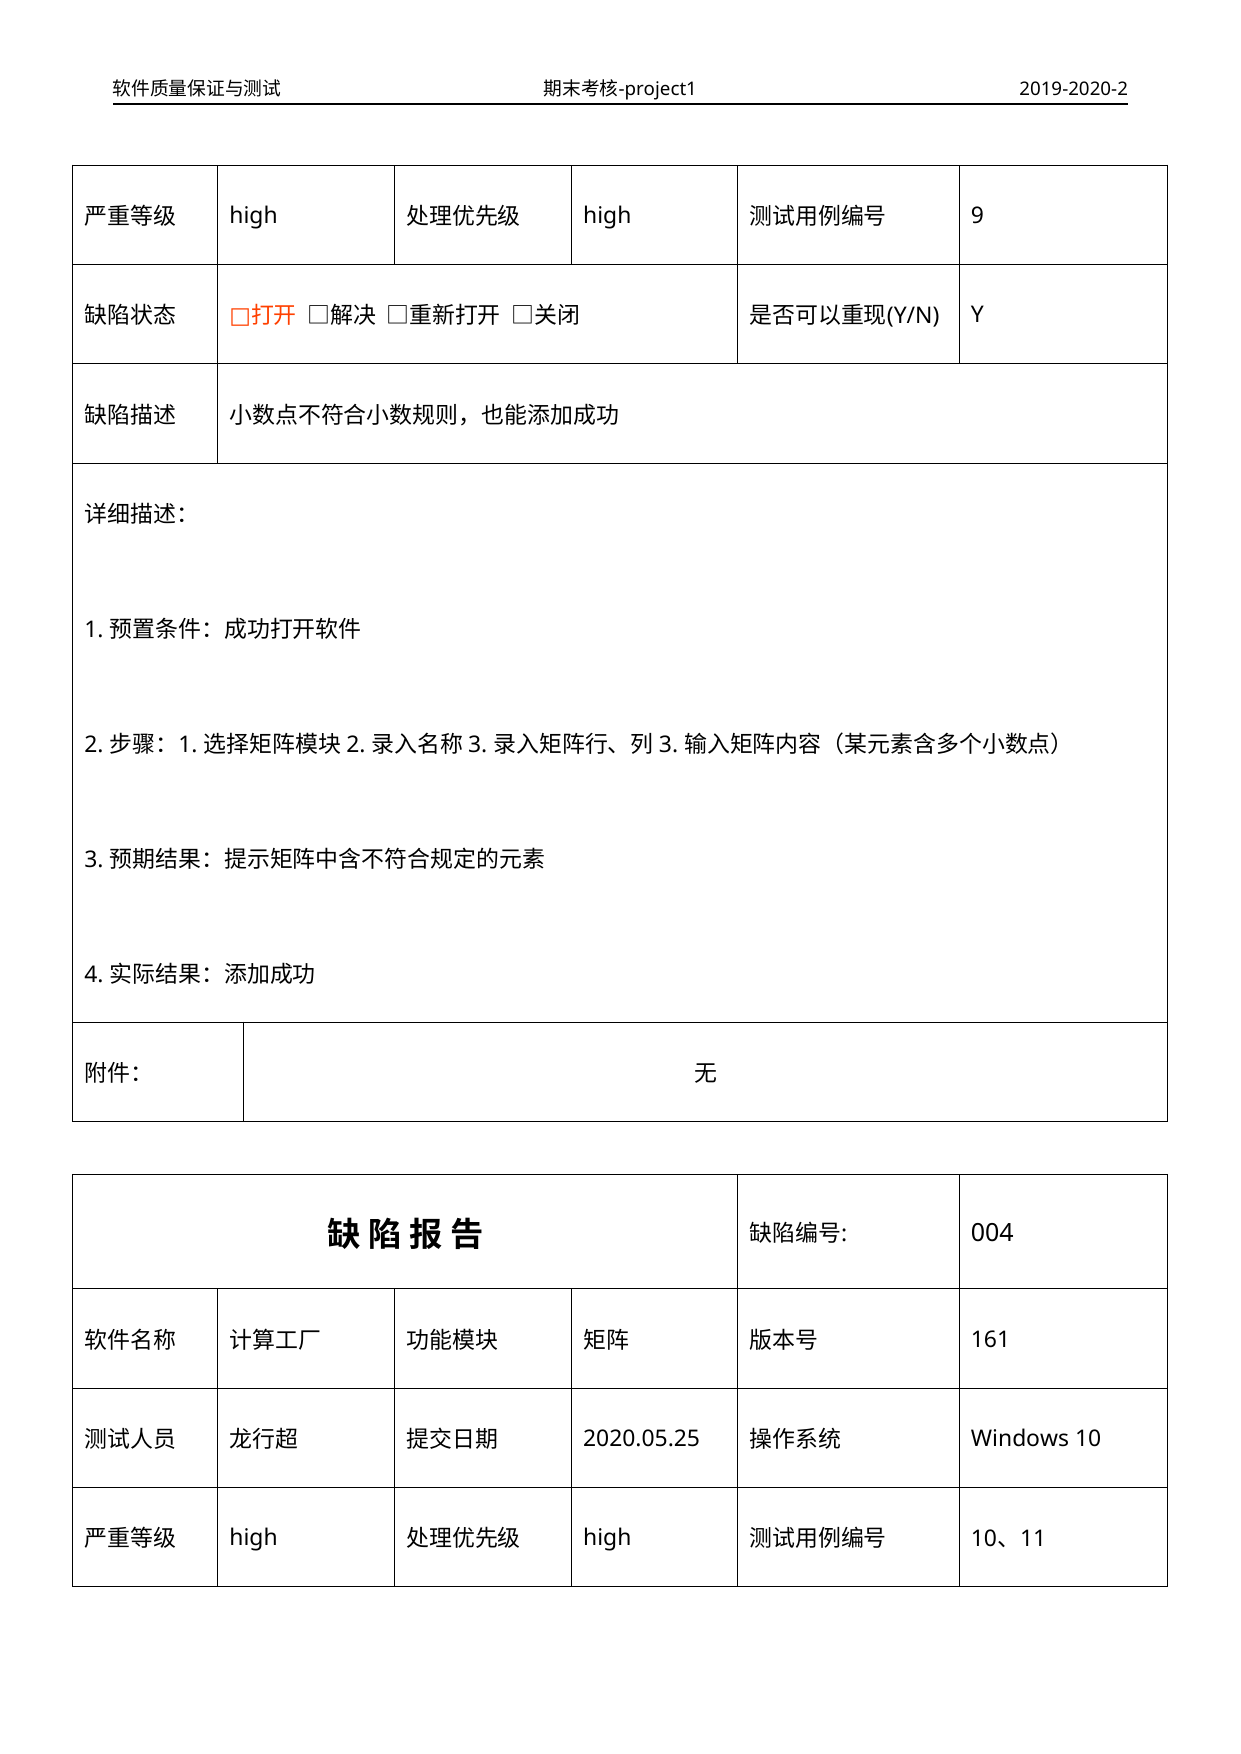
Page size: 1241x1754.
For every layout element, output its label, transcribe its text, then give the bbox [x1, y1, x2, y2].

table_cell 缺陷描述 [73, 364, 217, 462]
table_cell 提交日期 [395, 1389, 571, 1487]
table_cell 处理优先级 [395, 166, 571, 264]
table_cell 161 [960, 1289, 1167, 1387]
table_cell 计算工厂 [218, 1289, 394, 1387]
table_cell 9 [960, 166, 1167, 264]
table_cell 无 [244, 1023, 1167, 1121]
table_cell 矩阵 [572, 1289, 737, 1387]
table_cell 处理优先级 [395, 1488, 571, 1586]
table_cell 测试用例编号 [738, 1488, 959, 1586]
table_cell 详细描述： 1. 预置条件：成功打开软件 2. 步骤：1. 选择矩阵模块 2. 录入名称 3. 录入矩阵行、列 3. 输入矩阵内容（某元素含多个小数点） 3. 预期结果：提示矩阵中含不符合规定的元素 4. 实际结果：添加成功 [73, 464, 1167, 1022]
table_cell 软件名称 [73, 1289, 217, 1387]
table_header 缺陷编号: [738, 1175, 959, 1288]
table_cell high [218, 166, 394, 264]
table_cell 测试人员 [73, 1389, 217, 1487]
table_cell Y [960, 265, 1167, 363]
table_header 004 [960, 1175, 1167, 1288]
table_cell 是否可以重现(Y/N) [738, 265, 959, 363]
table_cell 2020.05.25 [572, 1389, 737, 1487]
table_cell 测试用例编号 [738, 166, 959, 264]
table_cell Windows 10 [960, 1389, 1167, 1487]
table_cell 操作系统 [738, 1389, 959, 1487]
table_cell high [572, 1488, 737, 1586]
table_cell 小数点不符合小数规则，也能添加成功 [218, 364, 1167, 462]
table_cell high [218, 1488, 394, 1586]
table_cell high [572, 166, 737, 264]
table_cell 缺陷状态 [73, 265, 217, 363]
table_header 缺 陷 报 告 [73, 1175, 737, 1288]
table_cell 严重等级 [73, 166, 217, 264]
table_cell 功能模块 [395, 1289, 571, 1387]
table_cell □打开 □解决 □重新打开 □关闭 [218, 265, 737, 363]
table_cell 龙行超 [218, 1389, 394, 1487]
table_cell 附件： [73, 1023, 243, 1121]
table_cell 10、11 [960, 1488, 1167, 1586]
table_cell 严重等级 [73, 1488, 217, 1586]
table_cell 版本号 [738, 1289, 959, 1387]
